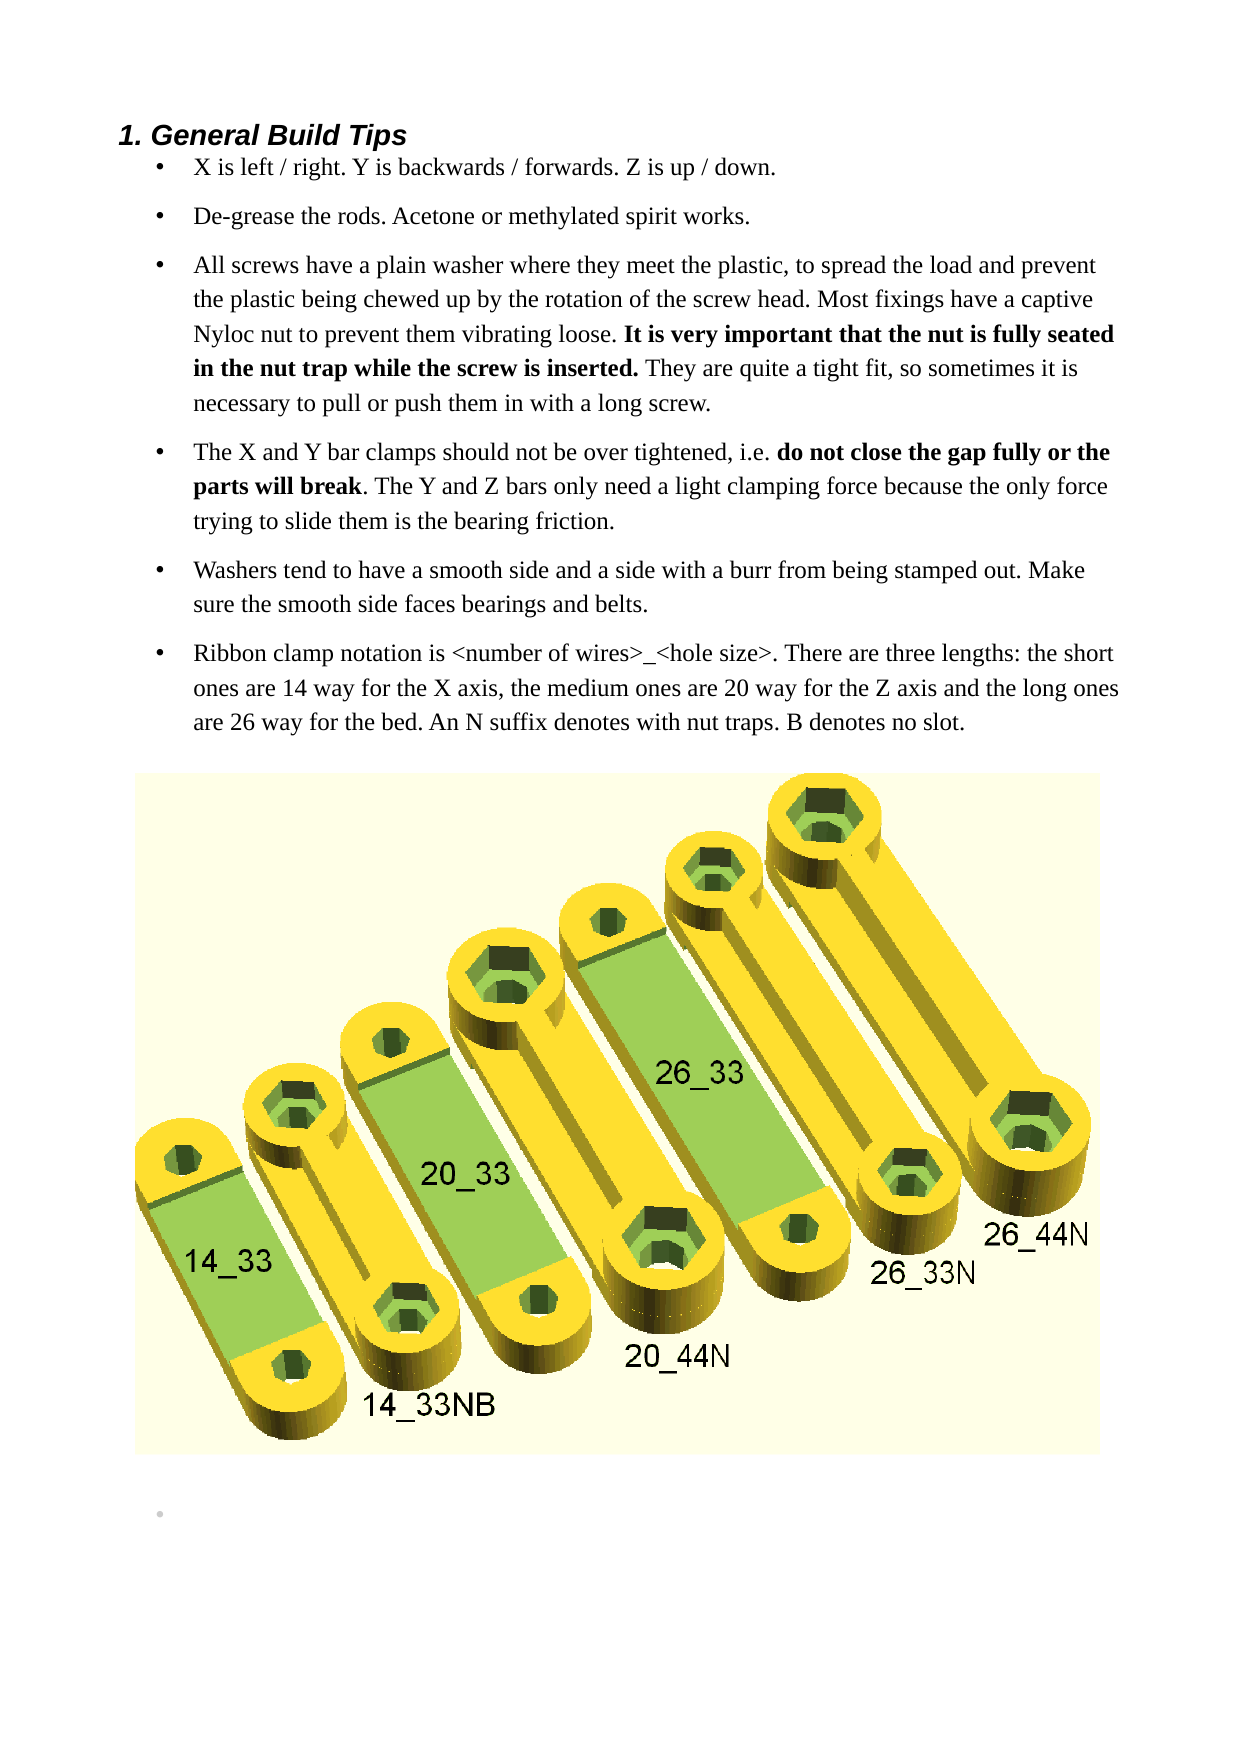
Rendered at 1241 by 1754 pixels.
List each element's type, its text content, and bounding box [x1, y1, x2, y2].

list Ribbon clamp notation is <number of wires>_<hole size>. There are three lengths: the short ones are 14 way for the X axis, the medium ones are 20 way for the Z axis and the long ones are 26 way for the bed. An N suffix denotes with nut traps. B denotes no slot. [156, 638, 1122, 736]
subtitle 1. General Build Tips [118, 118, 1122, 152]
picture [118, 756, 1123, 1480]
list All screws have a plain washer where they meet the plastic, to spread the load and prevent the plastic being chewed up by the rotation of the screw head. Most fixings have a captive Nyloc nut to prevent them vibrating loose. It is very important that the nut is fully seated in the nut trap while the screw is inserted. They are quite a tight fit, so sometimes it is necessary to pull or push them in with a long screw. [156, 250, 1122, 416]
list X is left / right. Y is backwards / forwards. Z is up / down. [156, 152, 1122, 180]
list The X and Y bar clamps should not be over tightened, i.e. do not close the gap fully or the parts will break. The Y and Z bars only need a light clamping force because the only force trying to slide them is the bearing friction. [156, 437, 1122, 534]
list De-grease the rods. Acetone or methylated spirit works. [156, 201, 1122, 229]
list Washers tend to have a smooth side and a side with a burr from being stamped out. Make sure the smooth side faces bearings and belts. [156, 555, 1122, 618]
